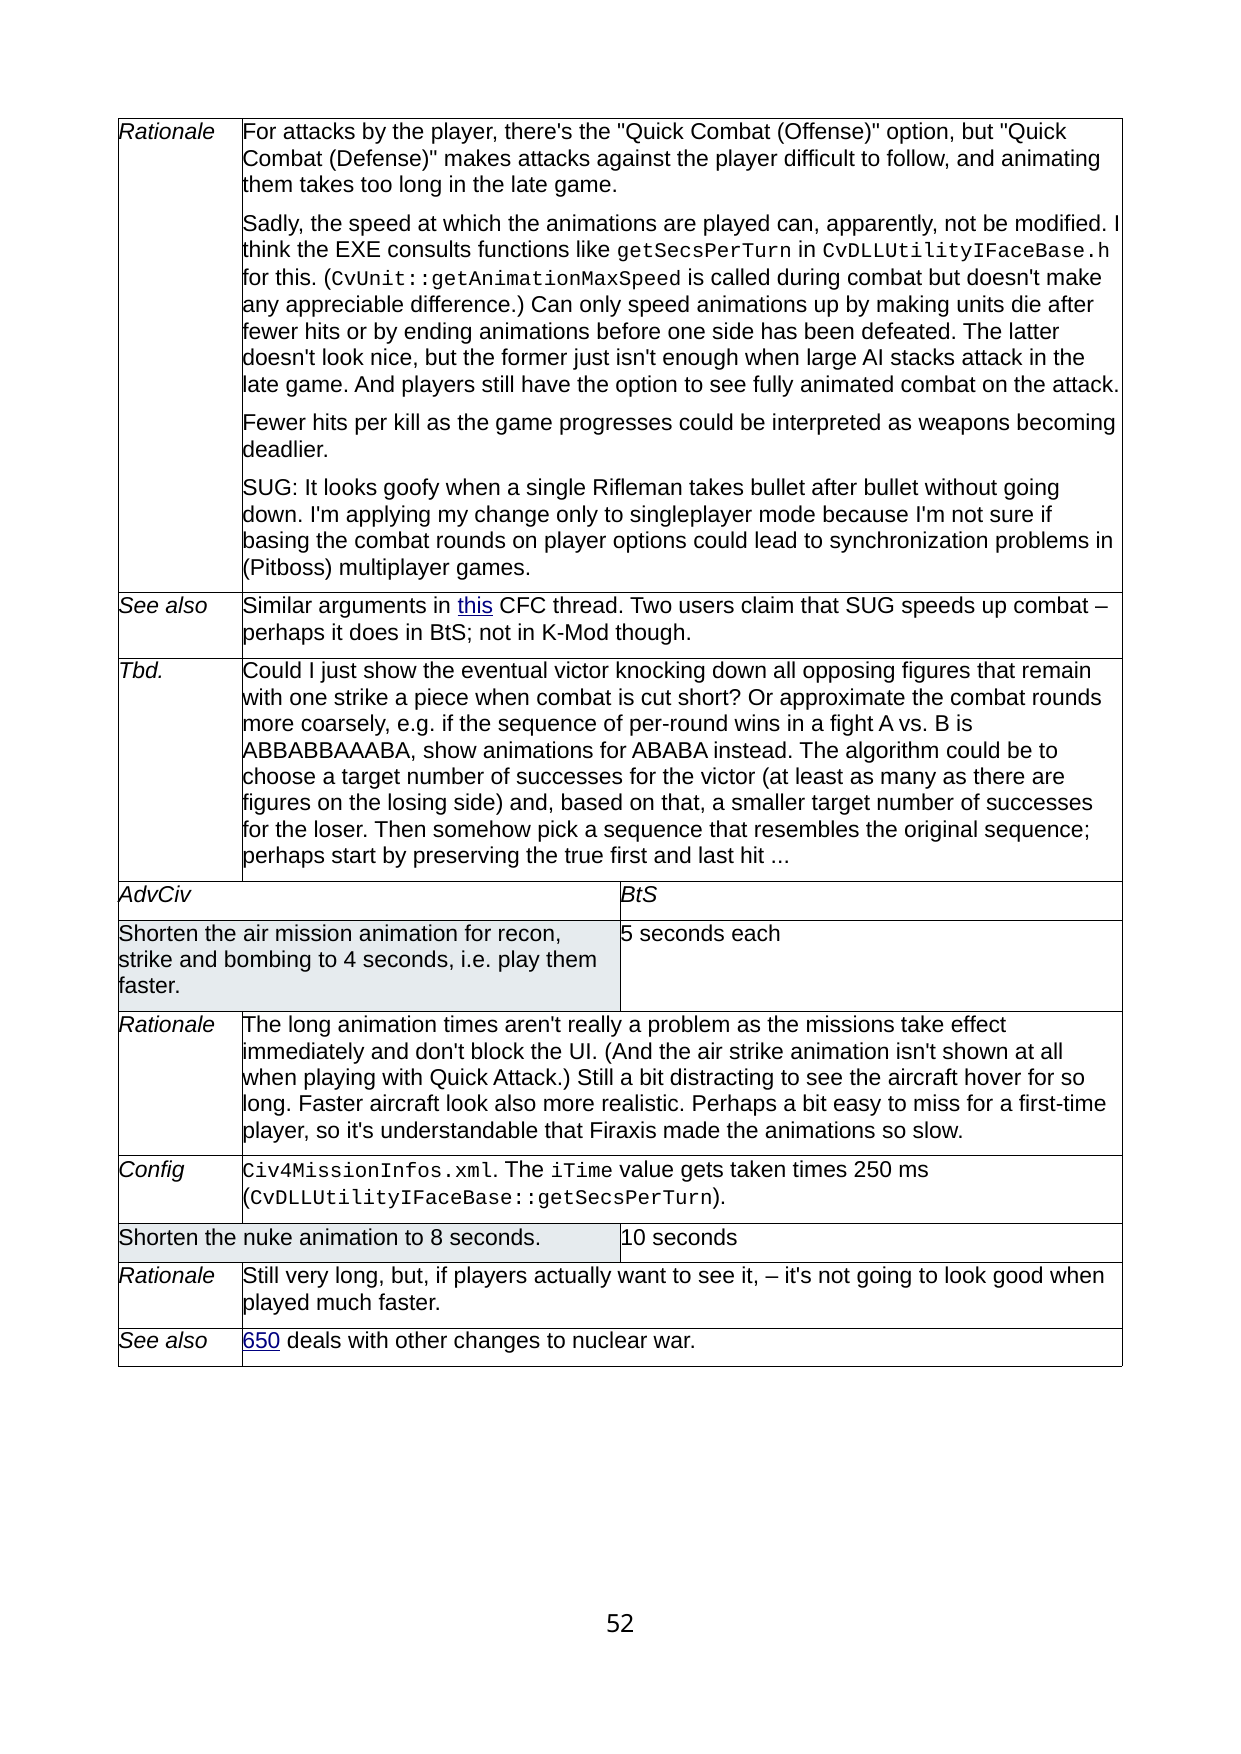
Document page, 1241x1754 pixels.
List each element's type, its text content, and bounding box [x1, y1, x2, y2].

table_cell Rationale [119, 119, 242, 592]
table_cell See also [119, 1329, 242, 1366]
table_cell 650 deals with other changes to nuclear war. [243, 1329, 1122, 1366]
table_cell AdvCiv [119, 882, 620, 919]
table_cell The long animation times aren't really a problem as the missions take effect immediately and don't block the UI. (And the air strike animation isn't shown at all when playing with Quick Attack.) Still a bit distracting to see the aircraft hover for so long. Faster aircraft look also more realistic. Perhaps a bit easy to miss for a first-time player, so it's understandable that Firaxis made the animations so slow. [243, 1012, 1122, 1155]
table_cell Tbd. [119, 659, 242, 881]
table_cell Rationale [119, 1012, 242, 1155]
table_cell Rationale [119, 1263, 242, 1327]
table_cell Could I just show the eventual victor knocking down all opposing figures that remain with one strike a piece when combat is cut short? Or approximate the combat rounds more coarsely, e.g. if the sequence of per-round wins in a fight A vs. B is ABBABBAAABA, show animations for ABABA instead. The algorithm could be to choose a target number of successes for the victor (at least as many as there are figures on the losing side) and, based on that, a smaller target number of successes for the loser. Then somehow pick a sequence that resembles the original sequence; perhaps start by preserving the true first and last hit ... [243, 659, 1122, 881]
table_cell See also [119, 593, 242, 657]
table_cell Shorten the air mission animation for recon, strike and bombing to 4 seconds, i.e. play them faster. [119, 921, 620, 1011]
table_cell Config [119, 1156, 242, 1223]
table_cell 5 seconds each [621, 921, 1122, 1011]
table_cell Similar arguments in this CFC thread. Two users claim that SUG speeds up combat – perhaps it does in BtS; not in K-Mod though. [243, 593, 1122, 657]
table_cell BtS [621, 882, 1122, 919]
table_cell For attacks by the player, there's the "Quick Combat (Offense)" option, but "Quick Combat (Defense)" makes attacks against the player difficult to follow, and animating them takes too long in the late game. Sadly, the speed at which the animations are played can, apparently, not be modified. I think the EXE consults functions like getSecsPerTurn in CvDLLUtilityIFaceBase.h for this. (CvUnit::getAnimationMaxSpeed is called during combat but doesn't make any appreciable difference.) Can only speed animations up by making units die after fewer hits or by ending animations before one side has been defeated. The latter doesn't look nice, but the former just isn't enough when large AI stacks attack in the late game. And players still have the option to see fully animated combat on the attack. Fewer hits per kill as the game progresses could be interpreted as weapons becoming deadlier. SUG: It looks goofy when a single Rifleman takes bullet after bullet without going down. I'm applying my change only to singleplayer mode because I'm not sure if basing the combat rounds on player options could lead to synchronization problems in (Pitboss) multiplayer games. [243, 119, 1122, 592]
table_cell Shorten the nuke animation to 8 seconds. [119, 1224, 620, 1262]
table_cell 10 seconds [621, 1224, 1122, 1262]
table_cell Still very long, but, if players actually want to see it, – it's not going to look good when played much faster. [243, 1263, 1122, 1327]
table_cell Civ4MissionInfos.xml. The iTime value gets taken times 250 ms (CvDLLUtilityIFaceBase::getSecsPerTurn). [243, 1156, 1122, 1223]
